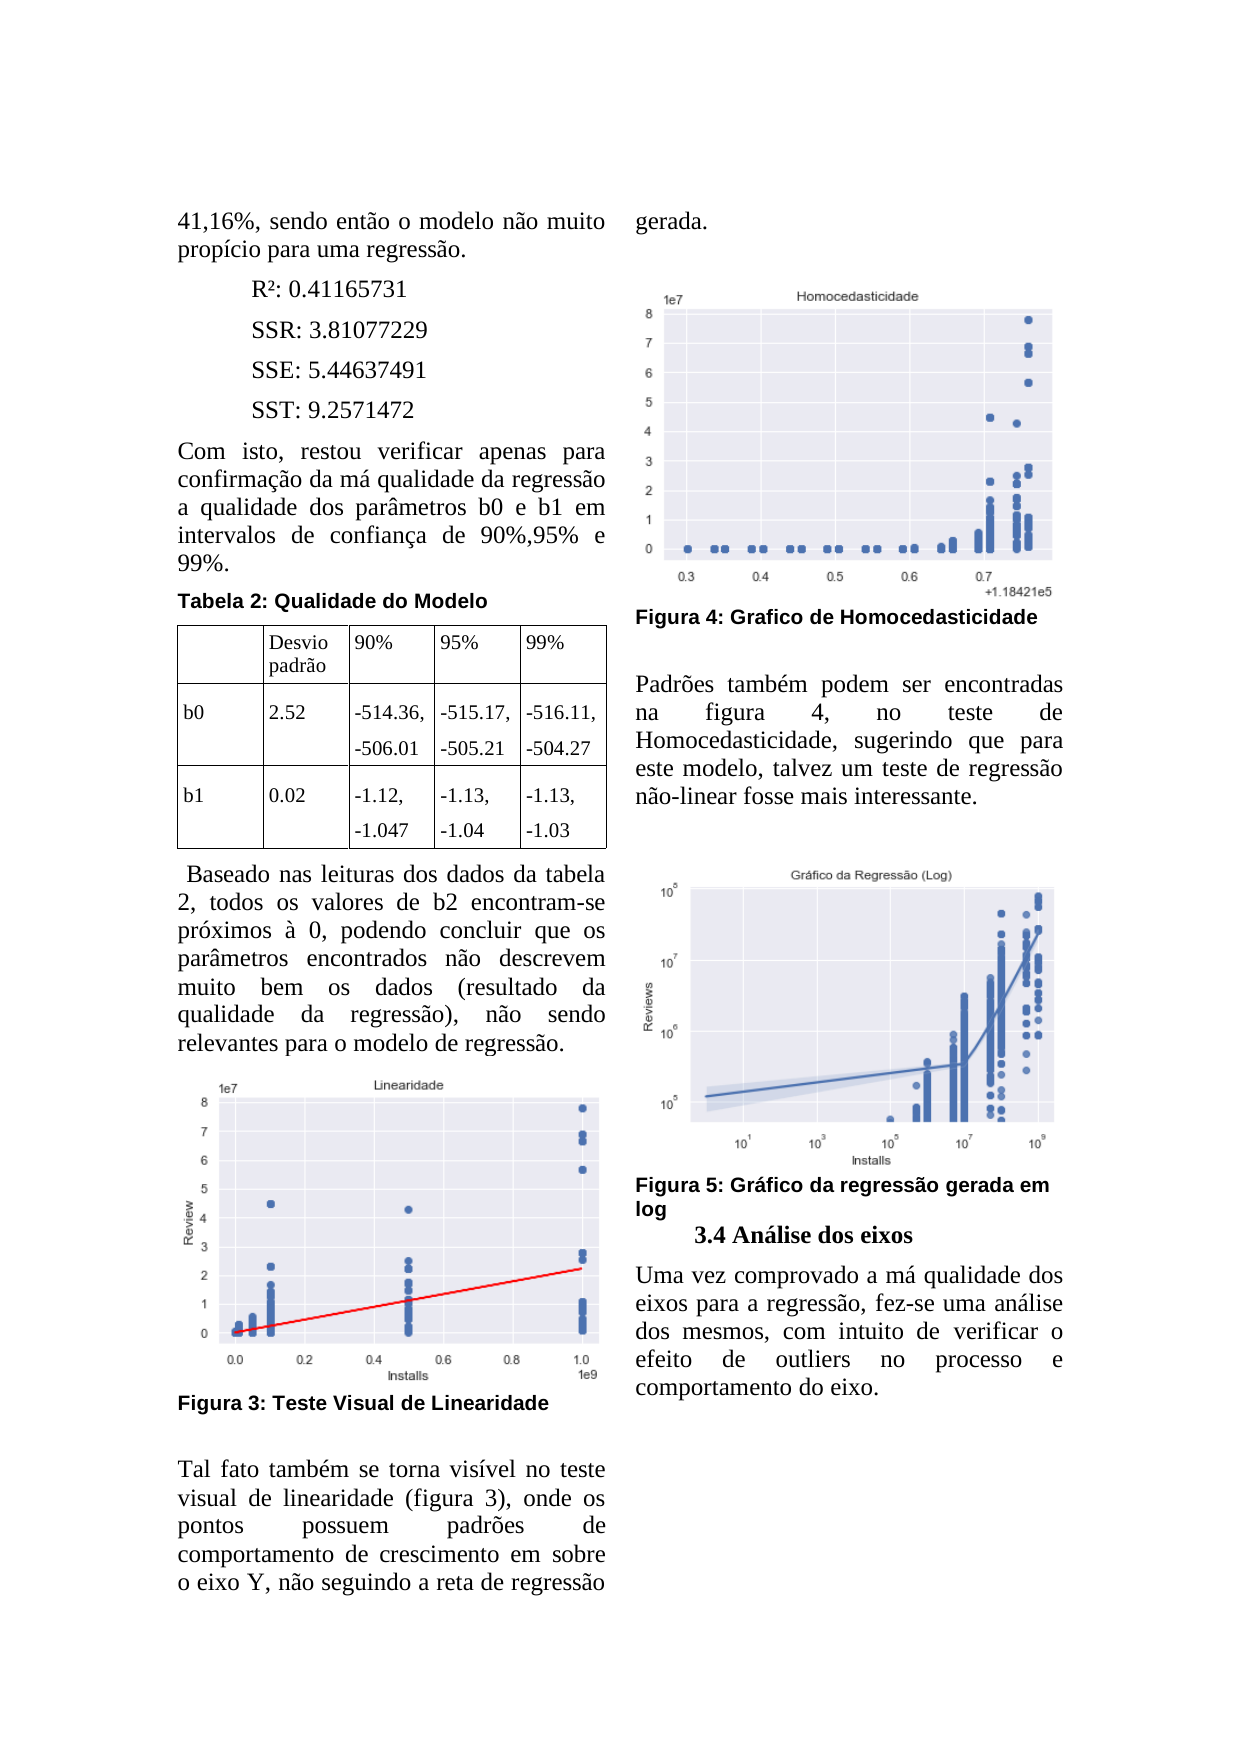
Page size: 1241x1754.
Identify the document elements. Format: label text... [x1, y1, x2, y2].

table_cell -1.13, -1.04 [435, 766, 520, 848]
text Figura 5: Gráfico da regressão gerada em log [635, 1169, 1063, 1221]
picture [635, 862, 1064, 1169]
table_cell -1.13, -1.03 [521, 766, 606, 848]
table_header Desvio padrão [264, 626, 348, 683]
table_cell -516.11, -504.27 [521, 684, 606, 765]
picture [635, 287, 1064, 601]
table_header 95% [435, 626, 520, 683]
text Padrões também podem ser encontradas na figura 4, no teste de Homocedasticidade, sugerindo que para este modelo, talvez um teste de regressão não-linear fosse mais interessante. [635, 669, 1063, 809]
table_cell 2.52 [264, 684, 348, 765]
title [635, 850, 1063, 862]
text 41,16%, sendo então o modelo não muito propício para uma regressão. [177, 207, 606, 263]
title 3.4 Análise dos eixos [635, 1221, 1063, 1249]
table_header 90% [350, 626, 434, 683]
text Baseado nas leituras dos dados da tabela 2, todos os valores de b2 encontram-se próximos à 0, podendo concluir que os parâmetros encontrados não descrevem muito bem os dados (resultado da qualidade da regressão), não sendo relevantes para o modelo de regressão. [177, 860, 606, 1056]
picture [177, 1068, 606, 1387]
text Figura 4: Grafico de Homocedasticidade [635, 601, 1063, 629]
text SSE: 5.44637491 [177, 356, 606, 384]
table_header 99% [521, 626, 606, 683]
text Figura 3: Teste Visual de Linearidade [177, 1387, 606, 1415]
table_header [178, 626, 263, 683]
text SSR: 3.81077229 [177, 316, 606, 343]
table_cell b1 [178, 766, 263, 848]
table_cell -1.12, -1.047 [350, 766, 434, 848]
table_cell -515.17, -505.21 [435, 684, 520, 765]
table_cell -514.36, -506.01 [350, 684, 434, 765]
text Uma vez comprovado a má qualidade dos eixos para a regressão, fez-se uma análise dos mesmos, com intuito de verificar o efeito de outliers no processo e comportamento do eixo. [635, 1261, 1063, 1401]
text Tal fato também se torna visível no teste visual de linearidade (figura 3), onde os pontos possuem padrões de comportamento de crescimento em sobre o eixo Y, não seguindo a reta de regressão [177, 1455, 606, 1596]
text R²: 0.41165731 [177, 275, 606, 303]
text SST: 9.2571472 [177, 396, 606, 424]
table_cell b0 [178, 684, 263, 765]
text gerada. [635, 207, 1063, 235]
text Tabela 2: Qualidade do Modelo [177, 589, 606, 613]
text Com isto, restou verificar apenas para confirmação da má qualidade da regressão a qualidade dos parâmetros b0 e b1 em intervalos de confiança de 90%,95% e 99%. [177, 437, 606, 577]
table_cell 0.02 [264, 766, 348, 848]
